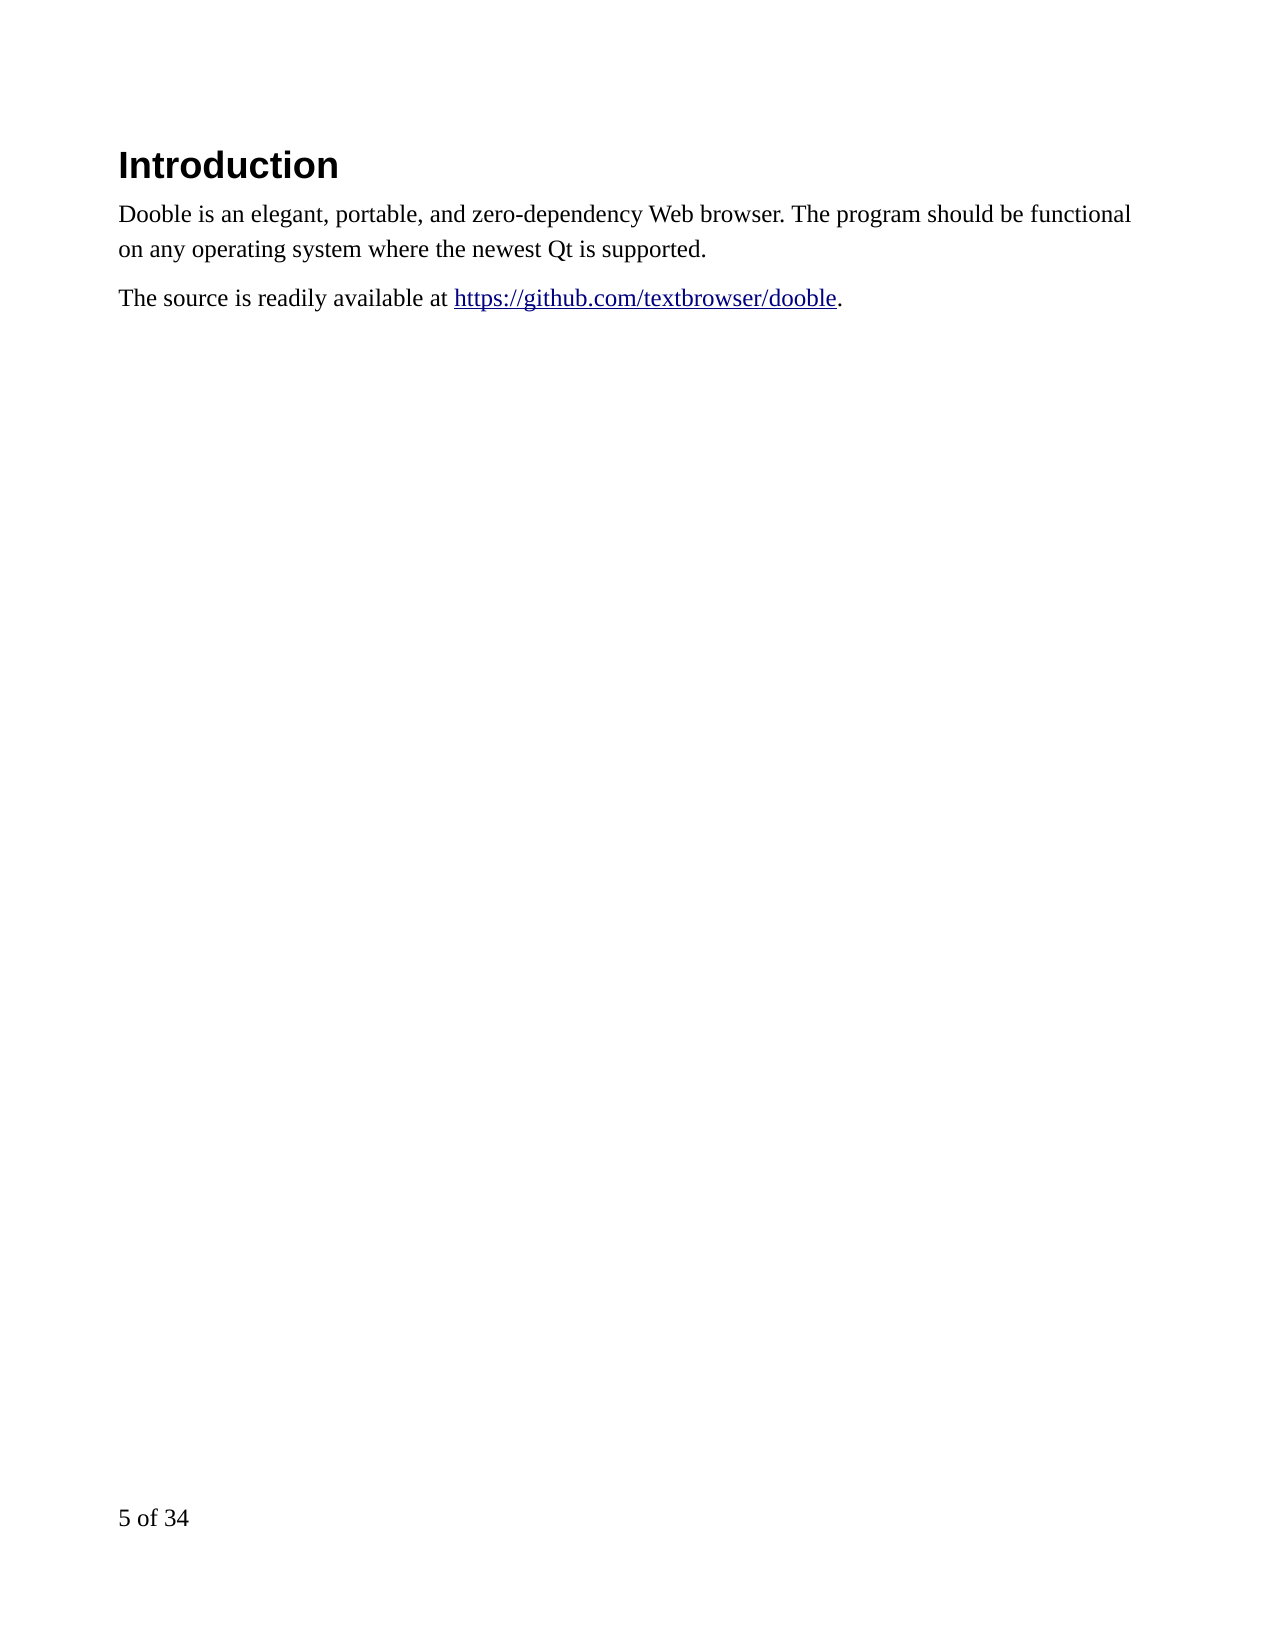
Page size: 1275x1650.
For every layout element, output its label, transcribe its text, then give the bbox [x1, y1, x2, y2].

text Dooble is an elegant, portable, and zero-dependency Web browser. The program should be functional on any operating system where the newest Qt is supported. [118, 199, 1157, 262]
subtitle Introduction [118, 143, 1157, 187]
text The source is readily available at https://github.com/textbrowser/dooble. [118, 283, 1157, 312]
